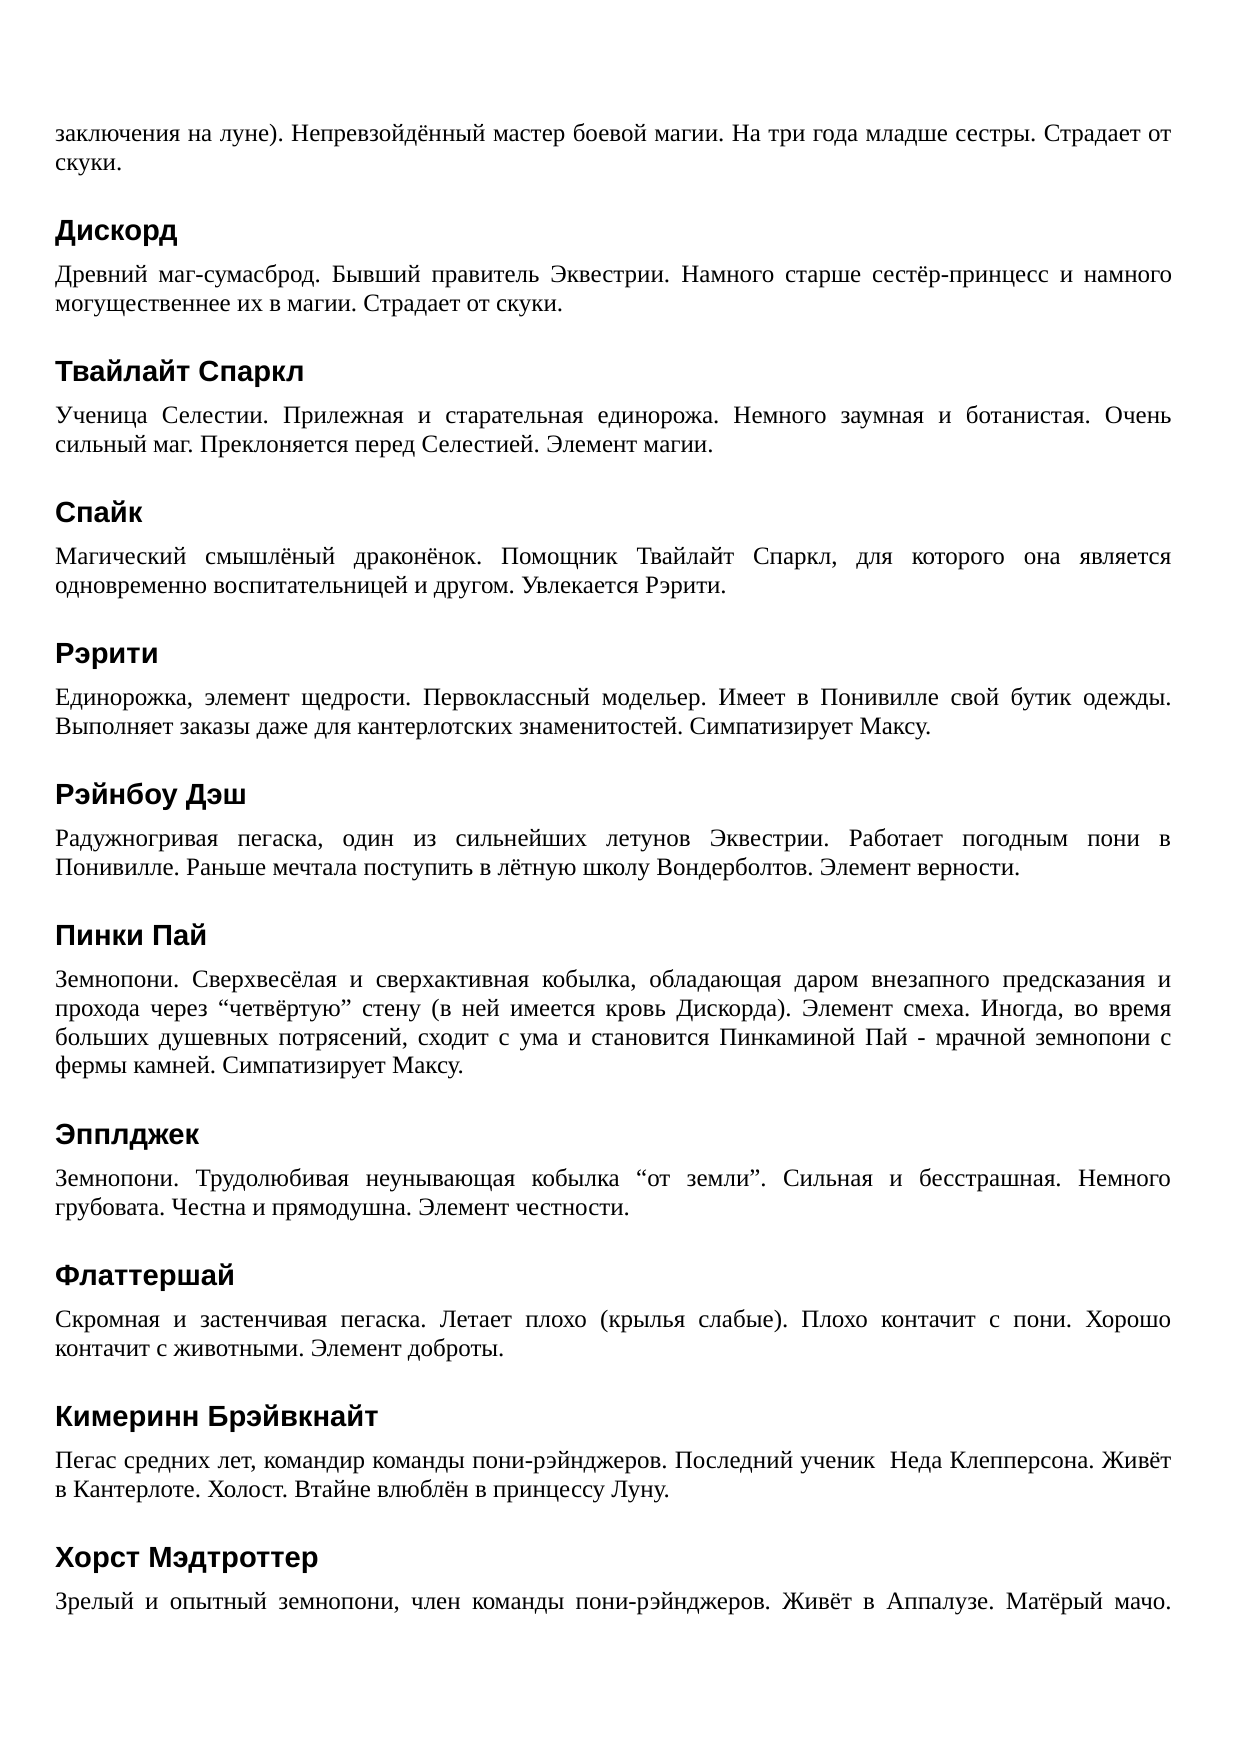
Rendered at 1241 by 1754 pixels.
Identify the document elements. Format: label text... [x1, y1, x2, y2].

subtitle Хорст Мэдтроттер [55, 1540, 1172, 1573]
text Зрелый и опытный земнопони, член команды пони-рэйнджеров. Живёт в Аппалузе. Матёрый мачо. [55, 1586, 1172, 1615]
text Земнопони. Сверхвесёлая и сверхактивная кобылка, обладающая даром внезапного предсказания и прохода через “четвёртую” стену (в ней имеется кровь Дискорда). Элемент смеха. Иногда, во время больших душевных потрясений, сходит с ума и становится Пинкаминой Пай - мрачной земнопони с фермы камней. Симпатизирует Максу. [55, 964, 1172, 1079]
text заключения на луне). Непревзойдённый мастер боевой магии. На три года младше сестры. Страдает от скуки. [55, 118, 1172, 176]
subtitle Рэрити [55, 636, 1172, 670]
subtitle Флаттершай [55, 1258, 1172, 1291]
subtitle Кимеринн Брэйвкнайт [55, 1399, 1172, 1432]
text Древний маг-сумасброд. Бывший правитель Эквестрии. Намного старше сестёр-принцесс и намного могущественнее их в магии. Страдает от скуки. [55, 259, 1172, 317]
subtitle Эпплджек [55, 1117, 1172, 1150]
subtitle Твайлайт Спаркл [55, 354, 1172, 388]
text Радужногривая пегаска, один из сильнейших летунов Эквестрии. Работает погодным пони в Понивилле. Раньше мечтала поступить в лётную школу Вондерболтов. Элемент верности. [55, 823, 1172, 881]
subtitle Рэйнбоу Дэш [55, 777, 1172, 811]
subtitle Дискорд [55, 213, 1172, 247]
subtitle Спайк [55, 495, 1172, 529]
text Магический смышлёный драконёнок. Помощник Твайлайт Спаркл, для которого она является одновременно воспитательницей и другом. Увлекается Рэрити. [55, 541, 1172, 599]
text Скромная и застенчивая пегаска. Летает плохо (крылья слабые). Плохо контачит с пони. Хорошо контачит с животными. Элемент доброты. [55, 1304, 1172, 1361]
text Земнопони. Трудолюбивая неунывающая кобылка “от земли”. Сильная и бесстрашная. Немного грубовата. Честна и прямодушна. Элемент честности. [55, 1163, 1172, 1220]
text Ученица Селестии. Прилежная и старательная единорожа. Немного заумная и ботанистая. Очень сильный маг. Преклоняется перед Селестией. Элемент магии. [55, 400, 1172, 458]
text Пегас средних лет, командир команды пони-рэйнджеров. Последний ученик Неда Клепперсона. Живёт в Кантерлоте. Холост. Втайне влюблён в принцессу Луну. [55, 1445, 1172, 1502]
text Единорожка, элемент щедрости. Первоклассный модельер. Имеет в Понивилле свой бутик одежды. Выполняет заказы даже для кантерлотских знаменитостей. Симпатизирует Максу. [55, 682, 1172, 740]
subtitle Пинки Пай [55, 918, 1172, 952]
